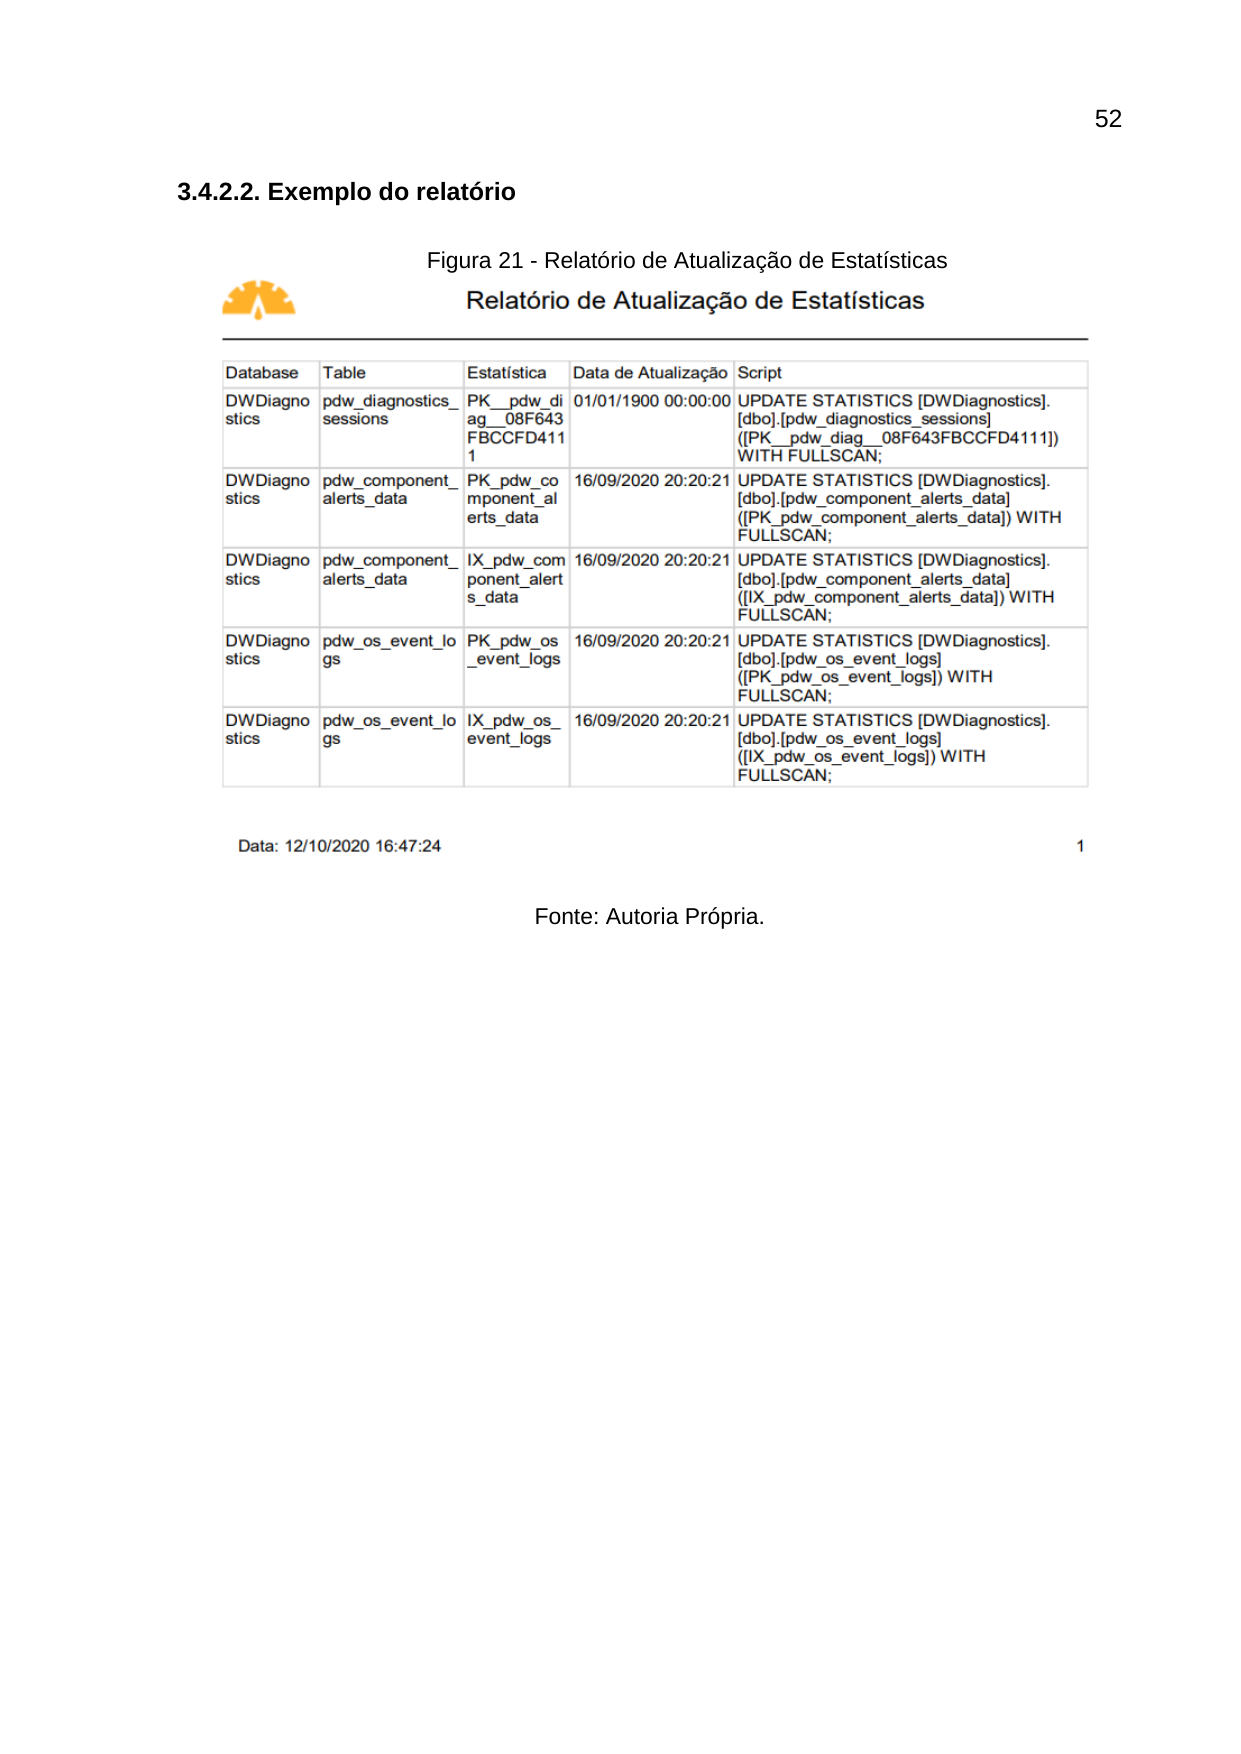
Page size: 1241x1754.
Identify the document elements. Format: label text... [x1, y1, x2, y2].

picture [200, 273, 1099, 864]
text Fonte: Autoria Própria. [177, 864, 1122, 929]
text Figura 21 - Relatório de Atualização de Estatísticas [177, 247, 1122, 273]
subtitle 3.4.2.2. Exemplo do relatório [177, 177, 1122, 206]
